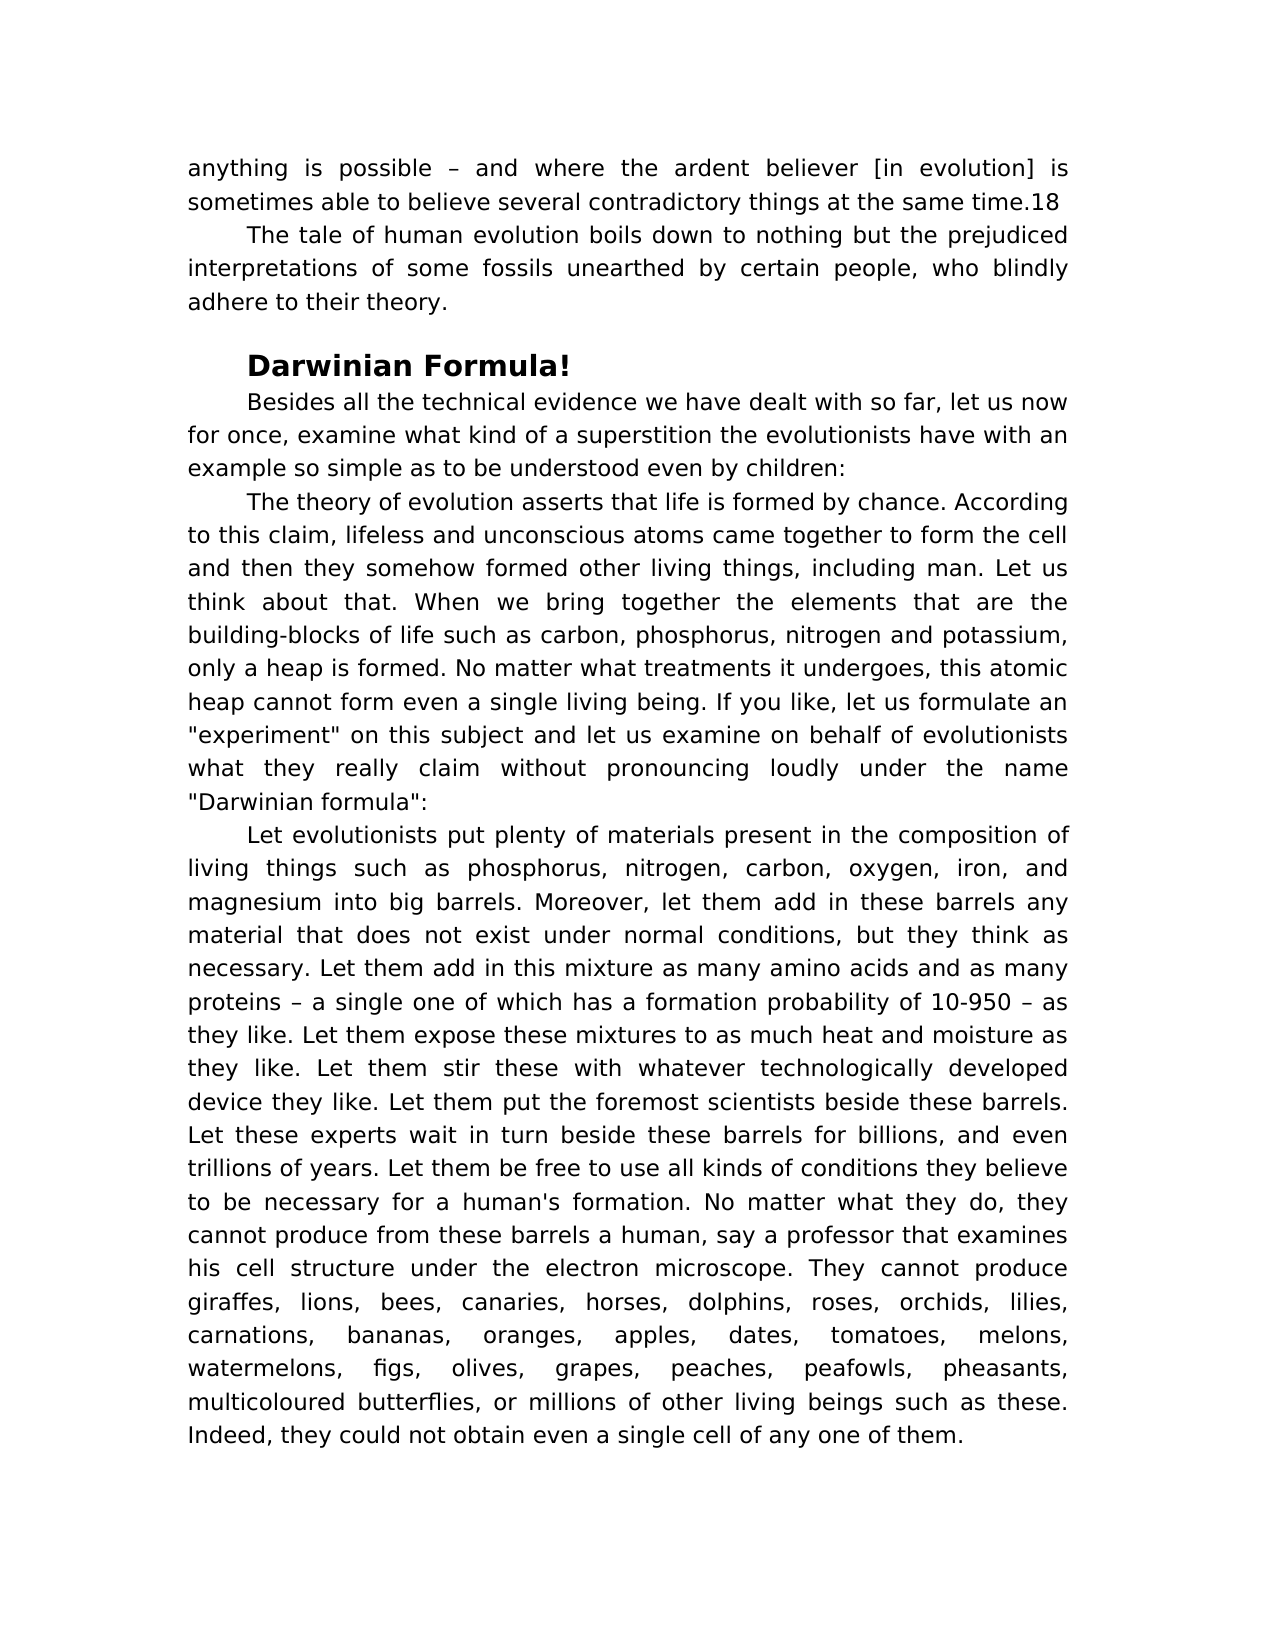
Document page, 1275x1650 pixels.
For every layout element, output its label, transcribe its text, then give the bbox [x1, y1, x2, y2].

text Besides all the technical evidence we have dealt with so far, let us now for once, examine what kind of a superstition the evolutionists have with an example so simple as to be understood even by children: [187, 383, 1070, 483]
text The theory of evolution asserts that life is formed by chance. According to this claim, lifeless and unconscious atoms came together to form the cell and then they somehow formed other living things, including man. Let us think about that. When we bring together the elements that are the building-blocks of life such as carbon, phosphorus, nitrogen and potassium, only a heap is formed. No matter what treatments it undergoes, this atomic heap cannot form even a single living being. If you like, let us formulate an "experiment" on this subject and let us examine on behalf of evolutionists what they really claim without pronouncing loudly under the name "Darwinian formula": [187, 483, 1070, 817]
text anything is possible – and where the ardent believer [in evolution] is sometimes able to believe several contradictory things at the same time.18 [187, 150, 1070, 217]
text Darwinian Formula! [187, 350, 1070, 383]
text The tale of human evolution boils down to nothing but the prejudiced interpretations of some fossils unearthed by certain people, who blindly adhere to their theory. [187, 217, 1070, 317]
text Let evolutionists put plenty of materials present in the composition of living things such as phosphorus, nitrogen, carbon, oxygen, iron, and magnesium into big barrels. Moreover, let them add in these barrels any material that does not exist under normal conditions, but they think as necessary. Let them add in this mixture as many amino acids and as many proteins – a single one of which has a formation probability of 10-950 – as they like. Let them expose these mixtures to as much heat and moisture as they like. Let them stir these with whatever technologically developed device they like. Let them put the foremost scientists beside these barrels. Let these experts wait in turn beside these barrels for billions, and even trillions of years. Let them be free to use all kinds of conditions they believe to be necessary for a human's formation. No matter what they do, they cannot produce from these barrels a human, say a professor that examines his cell structure under the electron microscope. They cannot produce giraffes, lions, bees, canaries, horses, dolphins, roses, orchids, lilies, carnations, bananas, oranges, apples, dates, tomatoes, melons, watermelons, figs, olives, grapes, peaches, peafowls, pheasants, multicoloured butterflies, or millions of other living beings such as these. Indeed, they could not obtain even a single cell of any one of them. [187, 817, 1070, 1450]
